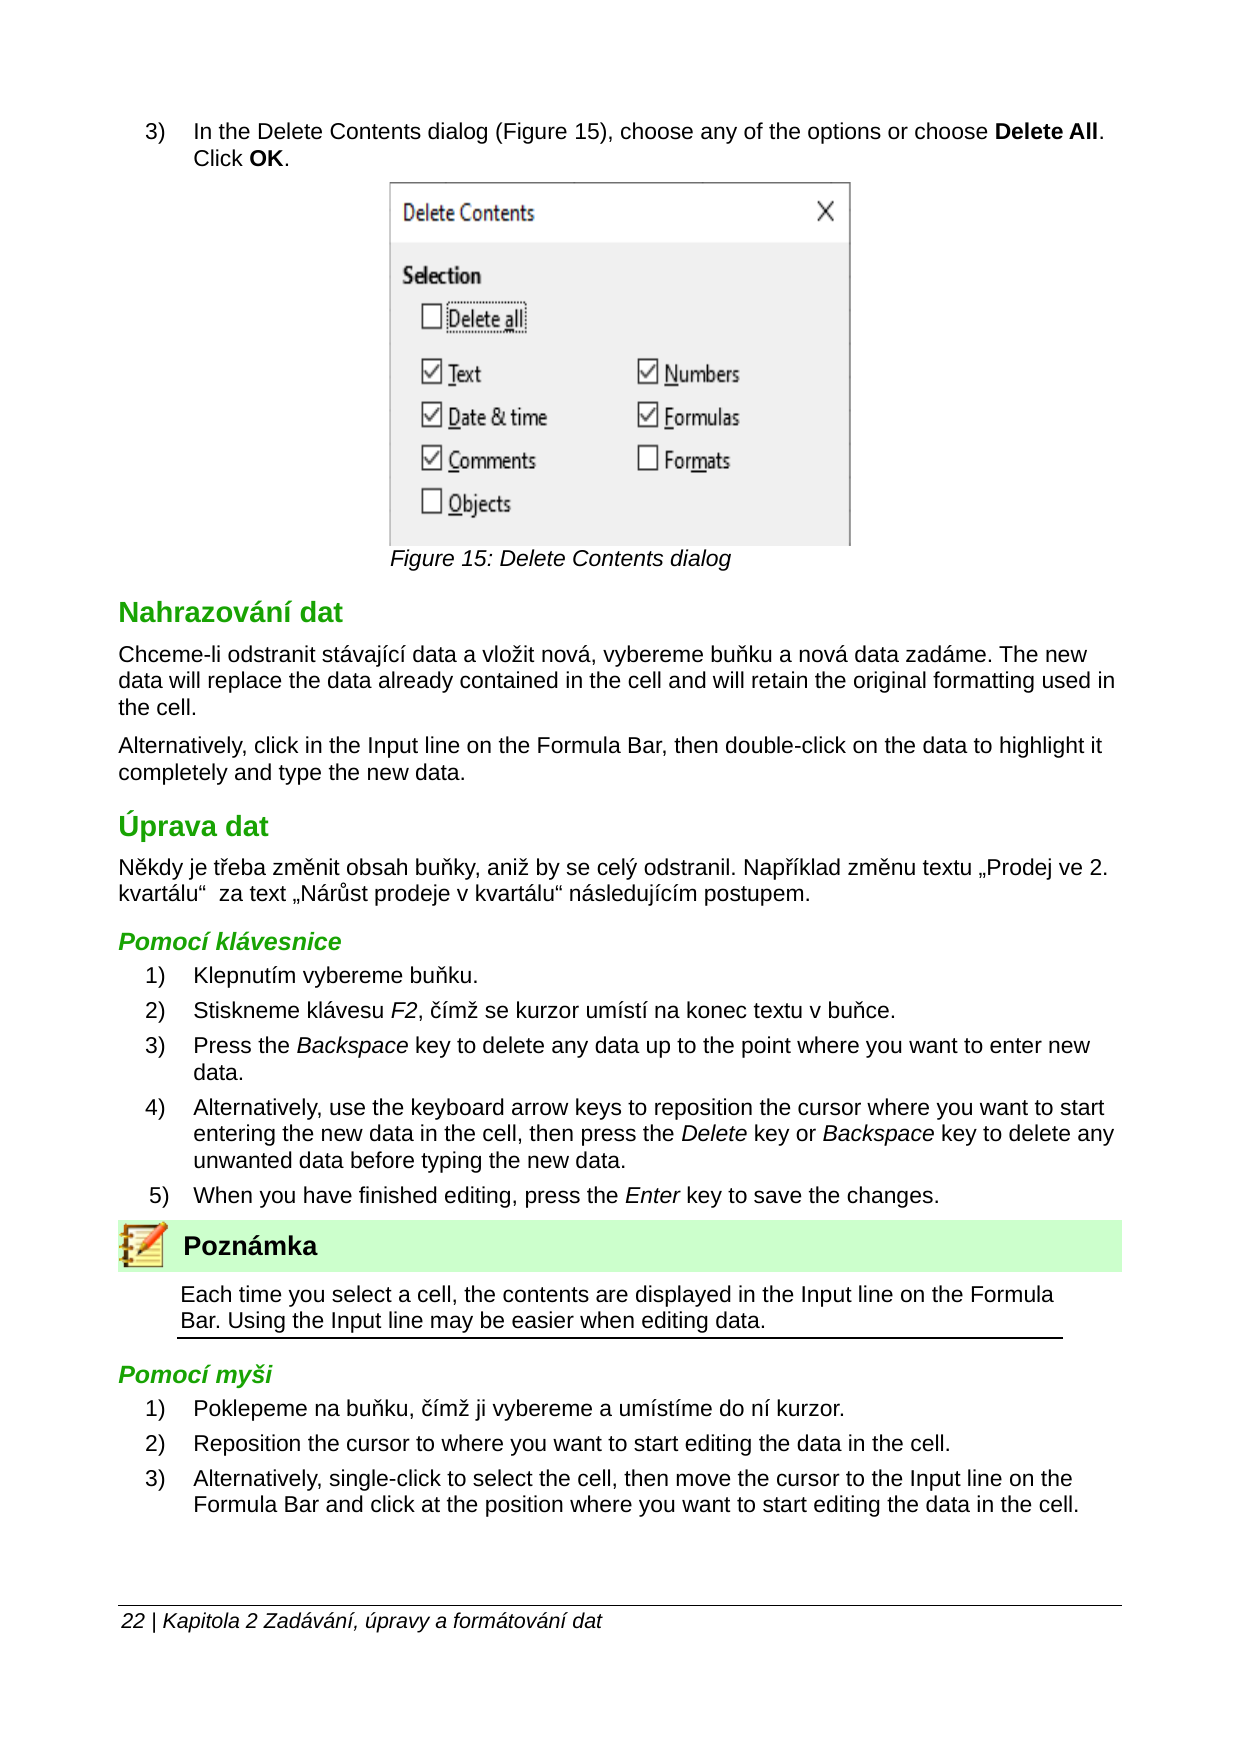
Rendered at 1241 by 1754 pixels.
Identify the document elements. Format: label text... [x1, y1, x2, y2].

picture [119, 1220, 170, 1271]
text Each time you select a cell, the contents are displayed in the Input line on the Formula Bar. Using the Input line may be easier when editing data. [177, 1278, 1063, 1337]
text Někdy je třeba změnit obsah buňky, aniž by se celý odstranil. Například změnu textu „Prodej ve 2. kvartálu“ za text „Nárůst prodeje v kvartálu“ následujícím postupem. [118, 854, 1122, 907]
picture [389, 182, 851, 546]
subtitle Úprava dat [118, 809, 1122, 842]
text Figure 15: Delete Contents dialog [390, 546, 851, 572]
text Alternatively, click in the Input line on the Formula Bar, then double-click on the data to highlight it completely and type the new data. [118, 732, 1122, 785]
subtitle Pomocí myši [118, 1360, 1122, 1389]
list Klepnutím vybereme buňku. [165, 962, 1122, 988]
subtitle Poznámka [118, 1220, 1122, 1272]
subtitle Nahrazování dat [118, 595, 1122, 629]
list In the Delete Contents dialog (Figure 15), choose any of the options or choose Delete All. Click OK. [165, 118, 1122, 171]
list When you have finished editing, press the Enter key to save the changes. [169, 1182, 1122, 1208]
list Alternatively, single-click to select the cell, then move the cursor to the Input line on the Formula Bar and click at the position where you want to start editing the data in the cell. [165, 1465, 1122, 1518]
list Reposition the cursor to where you want to start editing the data in the cell. [165, 1430, 1122, 1456]
subtitle Pomocí klávesnice [118, 927, 1122, 956]
list Poklepeme na buňku, čímž ji vybereme a umístíme do ní kurzor. [165, 1394, 1122, 1421]
list Press the Backspace key to delete any data up to the point where you want to enter new data. [165, 1032, 1122, 1085]
text Chceme-li odstranit stávající data a vložit nová, vybereme buňku a nová data zadáme. The new data will replace the data already contained in the cell and will retain the original formatting used in the cell. [118, 641, 1122, 720]
list Alternatively, use the keyboard arrow keys to reposition the cursor where you want to start entering the new data in the cell, then press the Delete key or Backspace key to delete any unwanted data before typing the new data. [165, 1094, 1122, 1173]
list Stiskneme klávesu F2, čímž se kurzor umístí na konec textu v buňce. [165, 997, 1122, 1023]
